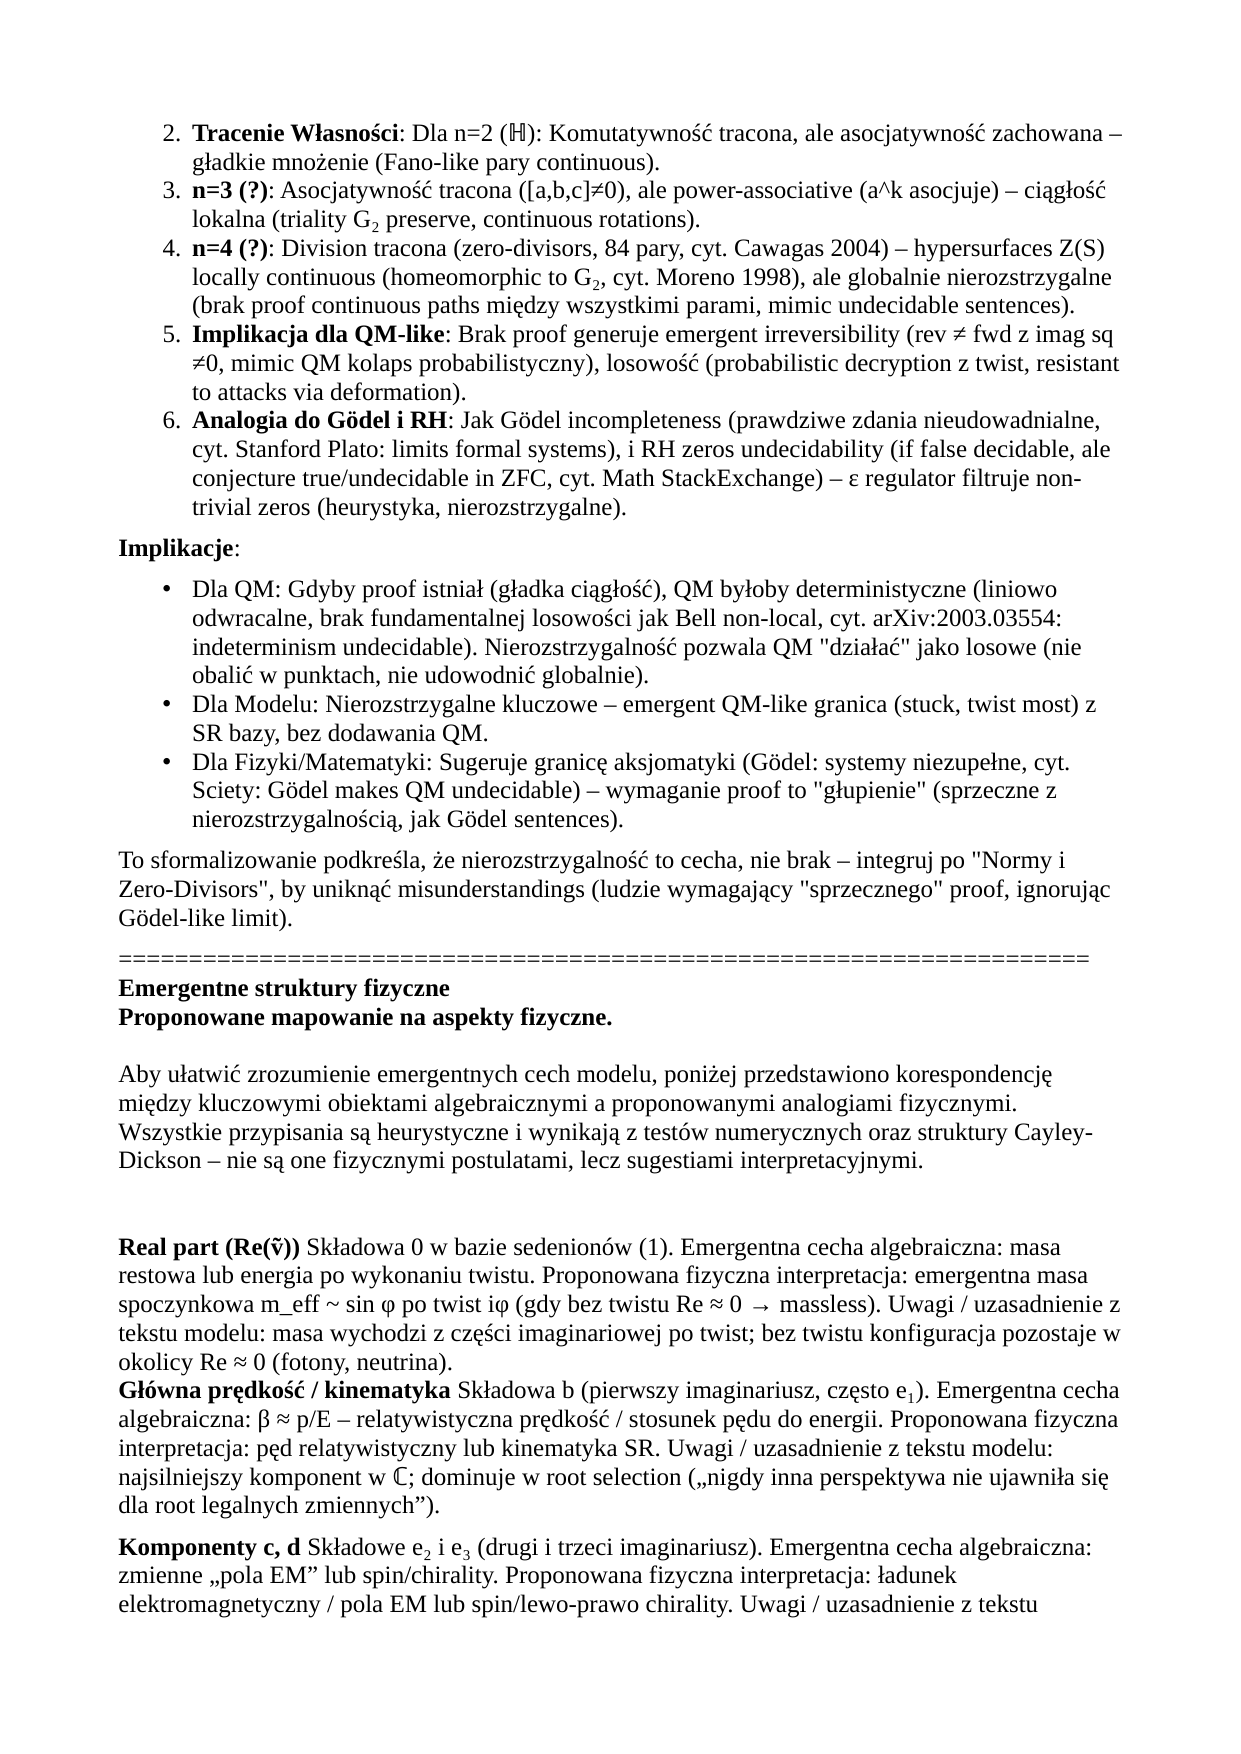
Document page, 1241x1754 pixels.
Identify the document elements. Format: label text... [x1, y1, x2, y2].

text Real part (Re(ṽ)) Składowa 0 w bazie sedenionów (1). Emergentna cecha algebraiczna: masa restowa lub energia po wykonaniu twistu. Proponowana fizyczna interpretacja: emergentna masa spoczynkowa m_eff ~ sin φ po twist iφ (gdy bez twistu Re ≈ 0 → massless). Uwagi / uzasadnienie z tekstu modelu: masa wychodzi z części imaginariowej po twist; bez twistu konfiguracja pozostaje w okolicy Re ≈ 0 (fotony, neutrina). [118, 1232, 1122, 1376]
text Główna prędkość / kinematyka Składowa b (pierwszy imaginariusz, często e₁). Emergentna cecha algebraiczna: β ≈ p/E – relatywistyczna prędkość / stosunek pędu do energii. Proponowana fizyczna interpretacja: pęd relatywistyczny lub kinematyka SR. Uwagi / uzasadnienie z tekstu modelu: najsilniejszy komponent w ℂ; dominuje w root selection („nigdy inna perspektywa nie ujawniła się dla root legalnych zmiennych”). [118, 1376, 1122, 1519]
text To sformalizowanie podkreśla, że nierozstrzygalność to cecha, nie brak – integruj po "Normy i Zero-Divisors", by uniknąć misunderstandings (ludzie wymagający "sprzecznego" proof, ignorując Gödel-like limit). [118, 846, 1122, 932]
text Implikacje: [118, 533, 1122, 562]
list Implikacja dla QM-like: Brak proof generuje emergent irreversibility (rev ≠ fwd z imag sq ≠0, mimic QM kolaps probabilistyczny), losowość (probabilistic decryption z twist, resistant to attacks via deformation). [162, 319, 1122, 406]
list Tracenie Własności: Dla n=2 (ℍ): Komutatywność tracona, ale asocjatywność zachowana – gładkie mnożenie (Fano-like pary continuous). [162, 118, 1122, 176]
text Proponowane mapowanie na aspekty fizyczne. [118, 1002, 1122, 1031]
list n=4 (?): Division tracona (zero-divisors, 84 pary, cyt. Cawagas 2004) – hypersurfaces Z(S) locally continuous (homeomorphic to G₂, cyt. Moreno 1998), ale globalnie nierozstrzygalne (brak proof continuous paths między wszystkimi parami, mimic undecidable sentences). [162, 233, 1122, 319]
text ===================================================================== [118, 944, 1122, 973]
list Dla Modelu: Nierozstrzygalne kluczowe – emergent QM-like granica (stuck, twist most) z SR bazy, bez dodawania QM. [162, 689, 1122, 747]
text Emergentne struktury fizyczne [118, 973, 1122, 1002]
text Komponenty c, d Składowe e₂ i e₃ (drugi i trzeci imaginariusz). Emergentna cecha algebraiczna: zmienne „pola EM” lub spin/chirality. Proponowana fizyczna interpretacja: ładunek elektromagnetyczny / pola EM lub spin/lewo-prawo chirality. Uwagi / uzasadnienie z tekstu [118, 1532, 1122, 1618]
list Analogia do Gödel i RH: Jak Gödel incompleteness (prawdziwe zdania nieudowadnialne, cyt. Stanford Plato: limits formal systems), i RH zeros undecidability (if false decidable, ale conjecture true/undecidable in ZFC, cyt. Math StackExchange) – ε regulator filtruje non-trivial zeros (heurystyka, nierozstrzygalne). [162, 406, 1122, 521]
list Dla Fizyki/Matematyki: Sugeruje granicę aksjomatyki (Gödel: systemy niezupełne, cyt. Sciety: Gödel makes QM undecidable) – wymaganie proof to "głupienie" (sprzeczne z nierozstrzygalnością, jak Gödel sentences). [162, 747, 1122, 833]
list Dla QM: Gdyby proof istniał (gładka ciągłość), QM byłoby deterministyczne (liniowo odwracalne, brak fundamentalnej losowości jak Bell non-local, cyt. arXiv:2003.03554: indeterminism undecidable). Nierozstrzygalność pozwala QM "działać" jako losowe (nie obalić w punktach, nie udowodnić globalnie). [162, 574, 1122, 689]
list n=3 (?): Asocjatywność tracona ([a,b,c]≠0), ale power-associative (a^k asocjuje) – ciągłość lokalna (triality G₂ preserve, continuous rotations). [162, 176, 1122, 233]
text Aby ułatwić zrozumienie emergentnych cech modelu, poniżej przedstawiono korespondencję między kluczowymi obiektami algebraicznymi a proponowanymi analogiami fizycznymi. Wszystkie przypisania są heurystyczne i wynikają z testów numerycznych oraz struktury Cayley-Dickson – nie są one fizycznymi postulatami, lecz sugestiami interpretacyjnymi. [118, 1059, 1122, 1174]
